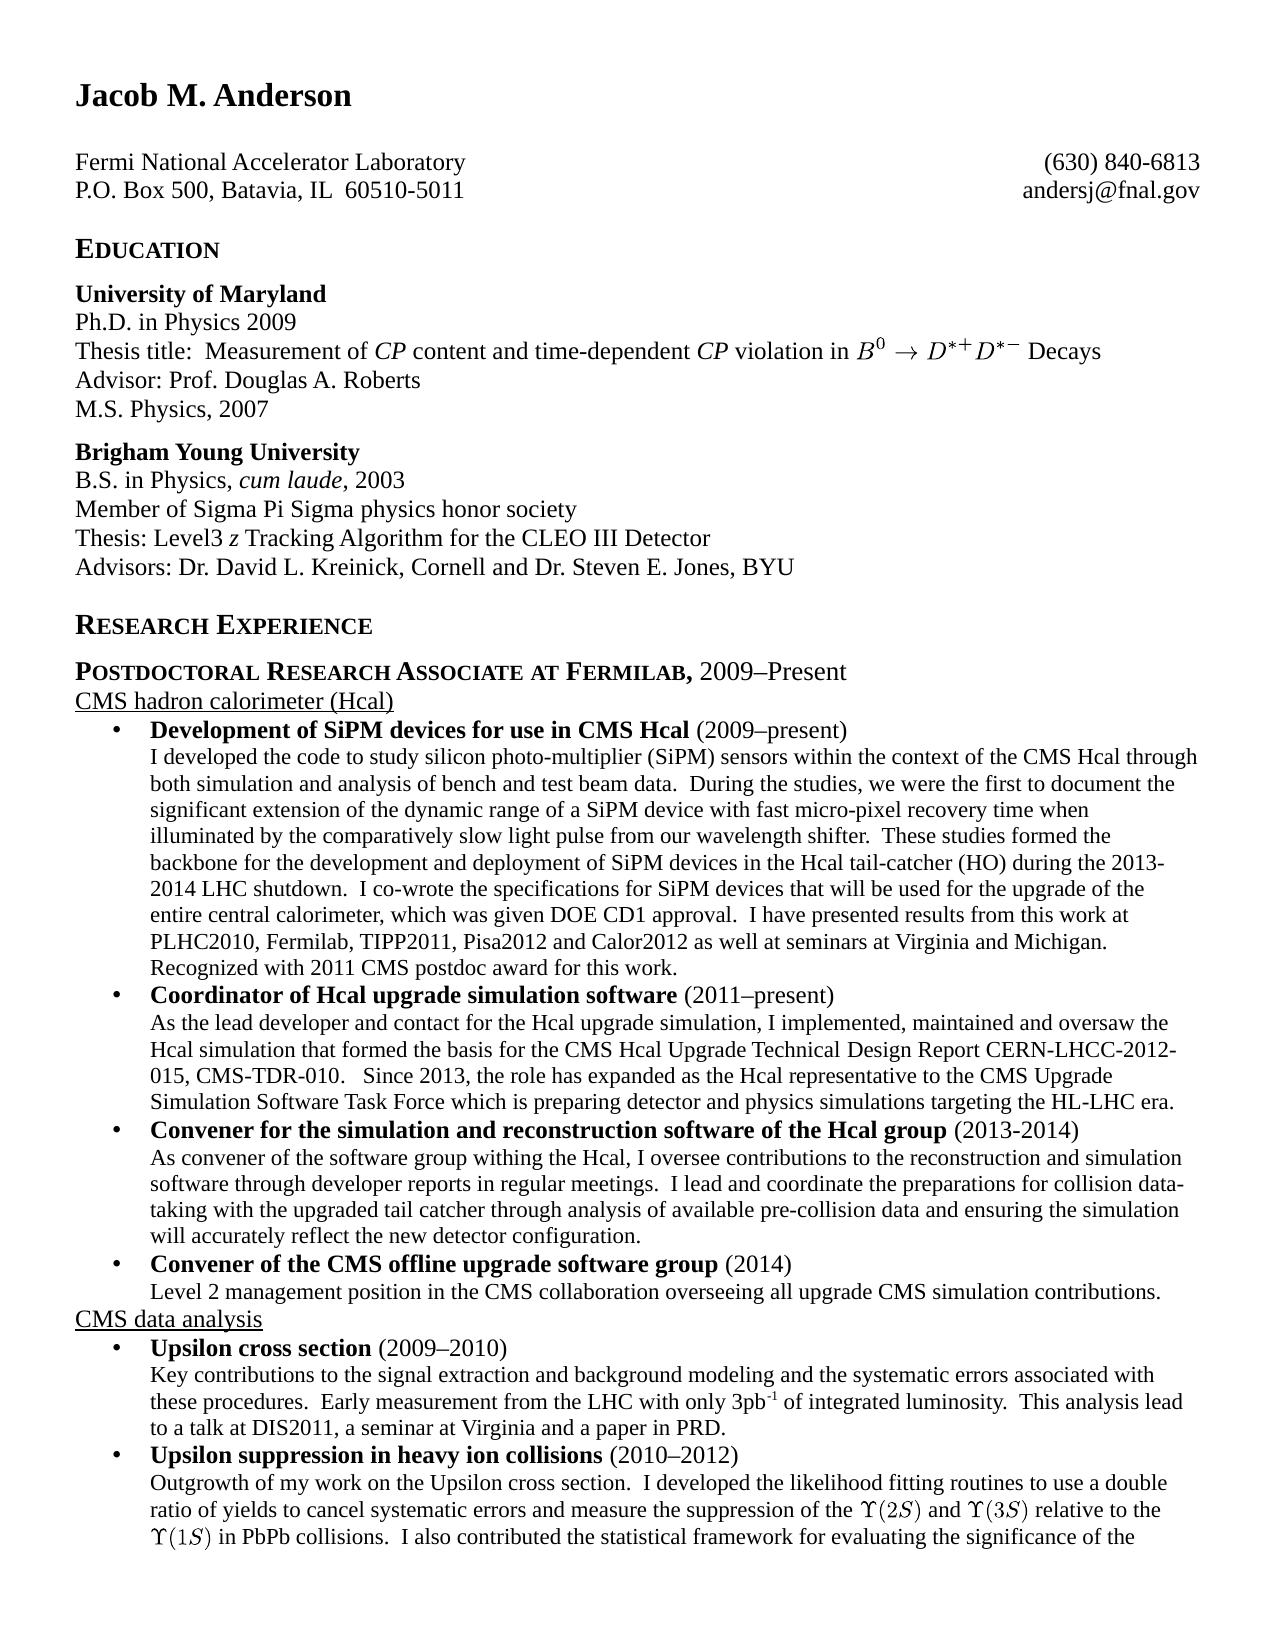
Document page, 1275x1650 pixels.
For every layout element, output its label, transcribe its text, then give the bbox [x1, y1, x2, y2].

list Upsilon cross section (2009–2010) [112, 1333, 1200, 1362]
text andersj@fnal.gov [637, 176, 1200, 204]
text CMS data analysis [75, 1304, 1200, 1333]
text M.S. Physics, 2007 [75, 394, 1200, 422]
text Brigham Young University [75, 437, 1200, 466]
list Outgrowth of my work on the Upsilon cross section. I developed the likelihood fitting routines to use a double ratio of yields to cancel systematic errors and measure the suppression of the and relative to the in PbPb collisions. I also contributed the statistical framework for evaluating the significance of the [112, 1469, 1200, 1550]
text University of Maryland [75, 279, 1200, 307]
text Ph.D. in Physics 2009 [75, 307, 1200, 336]
list As convener of the software group withing the Hcal, I oversee contributions to the reconstruction and simulation software through developer reports in regular meetings. I lead and coordinate the preparations for collision data-taking with the upgraded tail catcher through analysis of available pre-collision data and ensuring the simulation will accurately reflect the new detector configuration. [112, 1143, 1200, 1249]
text Member of Sigma Pi Sigma physics honor society [75, 494, 1200, 523]
text Advisor: Prof. Douglas A. Roberts [75, 365, 1200, 394]
text Advisors: Dr. David L. Kreinick, Cornell and Dr. Steven E. Jones, BYU [75, 552, 1200, 581]
list I developed the code to study silicon photo-multiplier (SiPM) sensors within the context of the CMS Hcal through both simulation and analysis of bench and test beam data. During the studies, we were the first to document the significant extension of the dynamic range of a SiPM device with fast micro-pixel recovery time when illuminated by the comparatively slow light pulse from our wavelength shifter. These studies formed the backbone for the development and deployment of SiPM devices in the Hcal tail-catcher (HO) during the 2013-2014 LHC shutdown. I co-wrote the specifications for SiPM devices that will be used for the upgrade of the entire central calorimeter, which was given DOE CD1 approval. I have presented results from this work at PLHC2010, Fermilab, TIPP2011, Pisa2012 and Calor2012 as well at seminars at Virginia and Michigan. Recognized with 2011 CMS postdoc award for this work. [112, 743, 1200, 981]
text B.S. in Physics, cum laude, 2003 [75, 466, 1200, 494]
list Convener for the simulation and reconstruction software of the Hcal group (2013-2014) [112, 1115, 1200, 1143]
text Jacob M. Anderson [75, 75, 1200, 113]
text Research Experience [75, 607, 1200, 640]
list Convener of the CMS offline upgrade software group (2014) [112, 1249, 1200, 1278]
list Coordinator of Hcal upgrade simulation software (2011–present) [112, 981, 1200, 1009]
text (630) 840-6813 [637, 147, 1200, 176]
text Postdoctoral Research Associate at Fermilab, 2009–Present [75, 655, 1200, 686]
list As the lead developer and contact for the Hcal upgrade simulation, I implemented, maintained and oversaw the Hcal simulation that formed the basis for the CMS Hcal Upgrade Technical Design Report CERN-LHCC-2012-015, CMS-TDR-010. Since 2013, the role has expanded as the Hcal representative to the CMS Upgrade Simulation Software Task Force which is preparing detector and physics simulations targeting the HL-LHC era. [112, 1009, 1200, 1115]
text Education [75, 231, 1200, 264]
text Thesis title: Measurement of CP content and time-dependent CP violation in Decays [75, 336, 1200, 365]
list Key contributions to the signal extraction and background modeling and the systematic errors associated with these procedures. Early measurement from the LHC with only 3pb-1 of integrated luminosity. This analysis lead to a talk at DIS2011, a seminar at Virginia and a paper in PRD. [112, 1362, 1200, 1441]
text CMS hadron calorimeter (Hcal) [75, 686, 1200, 715]
list Development of SiPM devices for use in CMS Hcal (2009–present) [112, 715, 1200, 743]
list Upsilon suppression in heavy ion collisions (2010–2012) [112, 1441, 1200, 1469]
text Fermi National Accelerator Laboratory [75, 147, 637, 176]
text Thesis: Level3 z Tracking Algorithm for the CLEO III Detector [75, 523, 1200, 552]
list Level 2 management position in the CMS collaboration overseeing all upgrade CMS simulation contributions. [112, 1278, 1200, 1304]
text P.O. Box 500, Batavia, IL 60510-5011 [75, 176, 637, 204]
